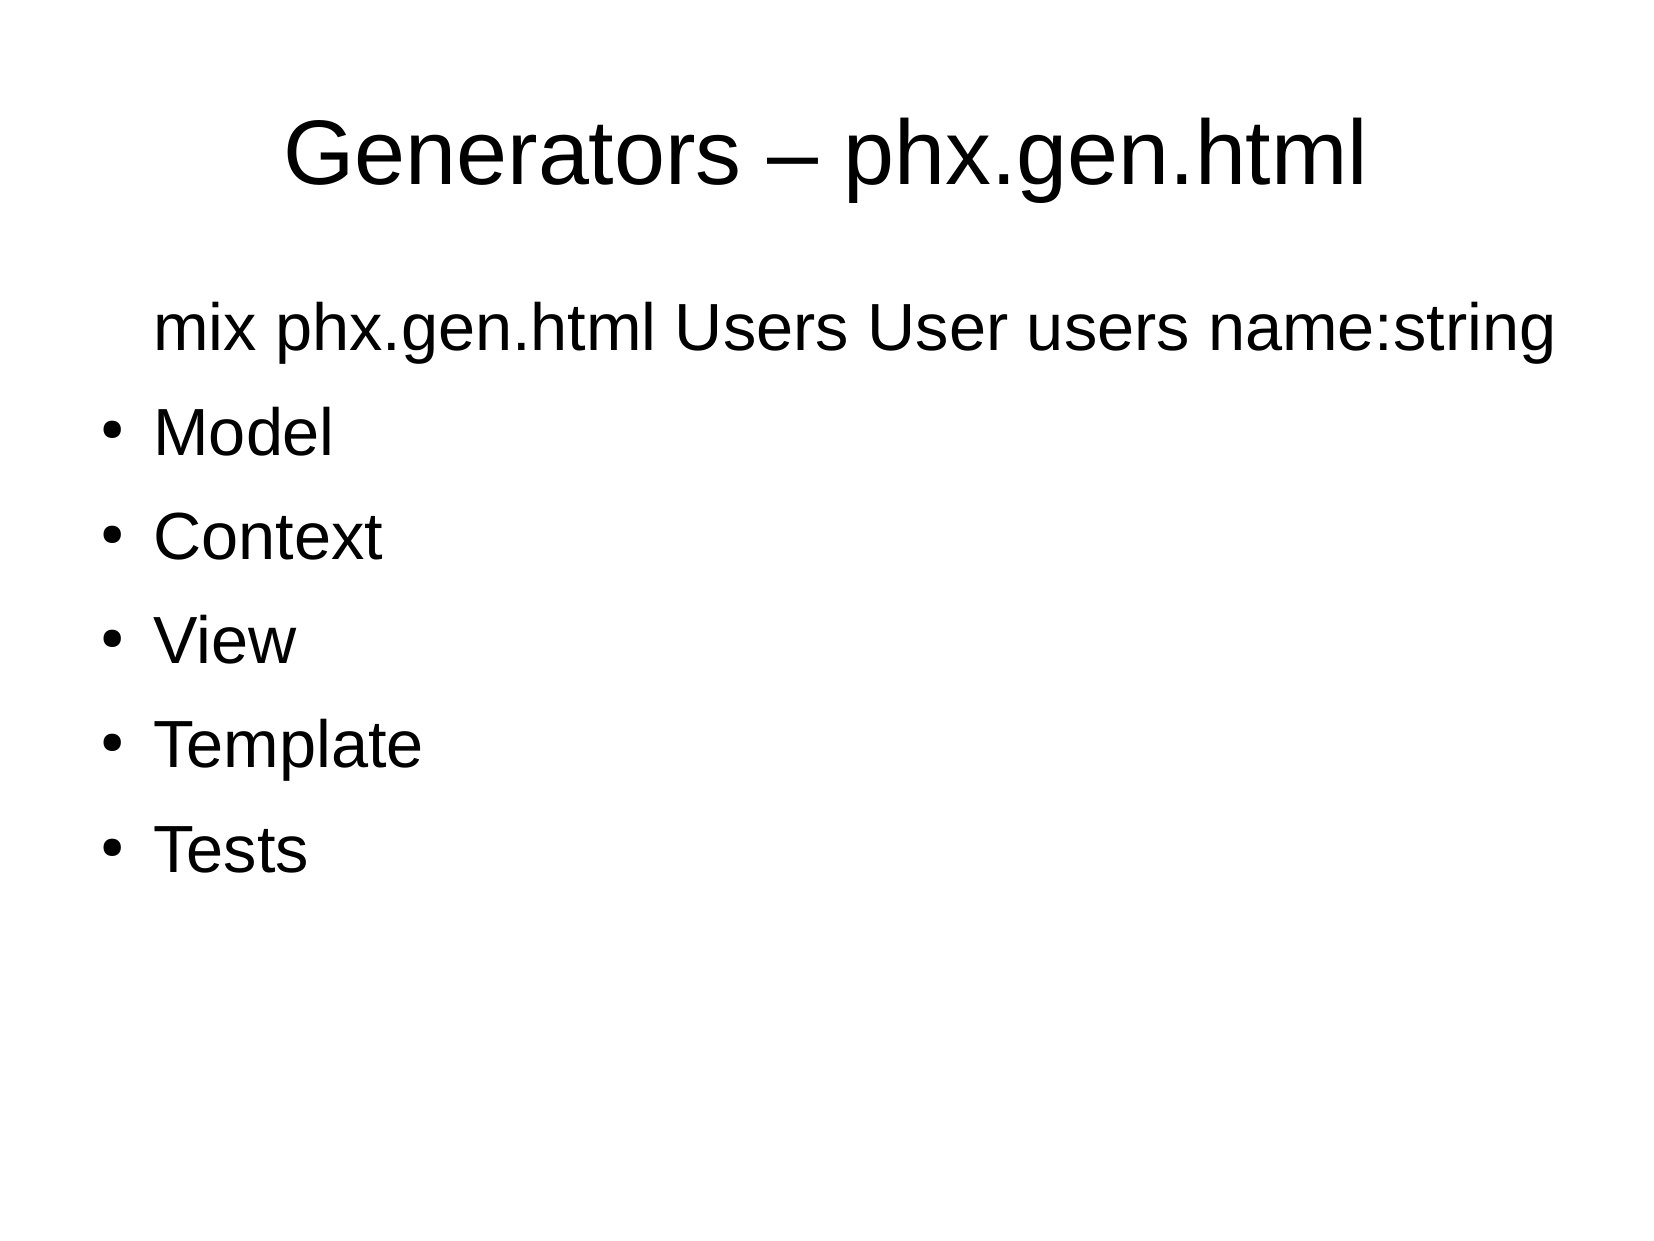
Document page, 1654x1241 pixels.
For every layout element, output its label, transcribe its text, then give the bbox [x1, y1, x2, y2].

title Generators – phx.gen.html [82, 49, 1571, 257]
text_box [82, 290, 1571, 1010]
